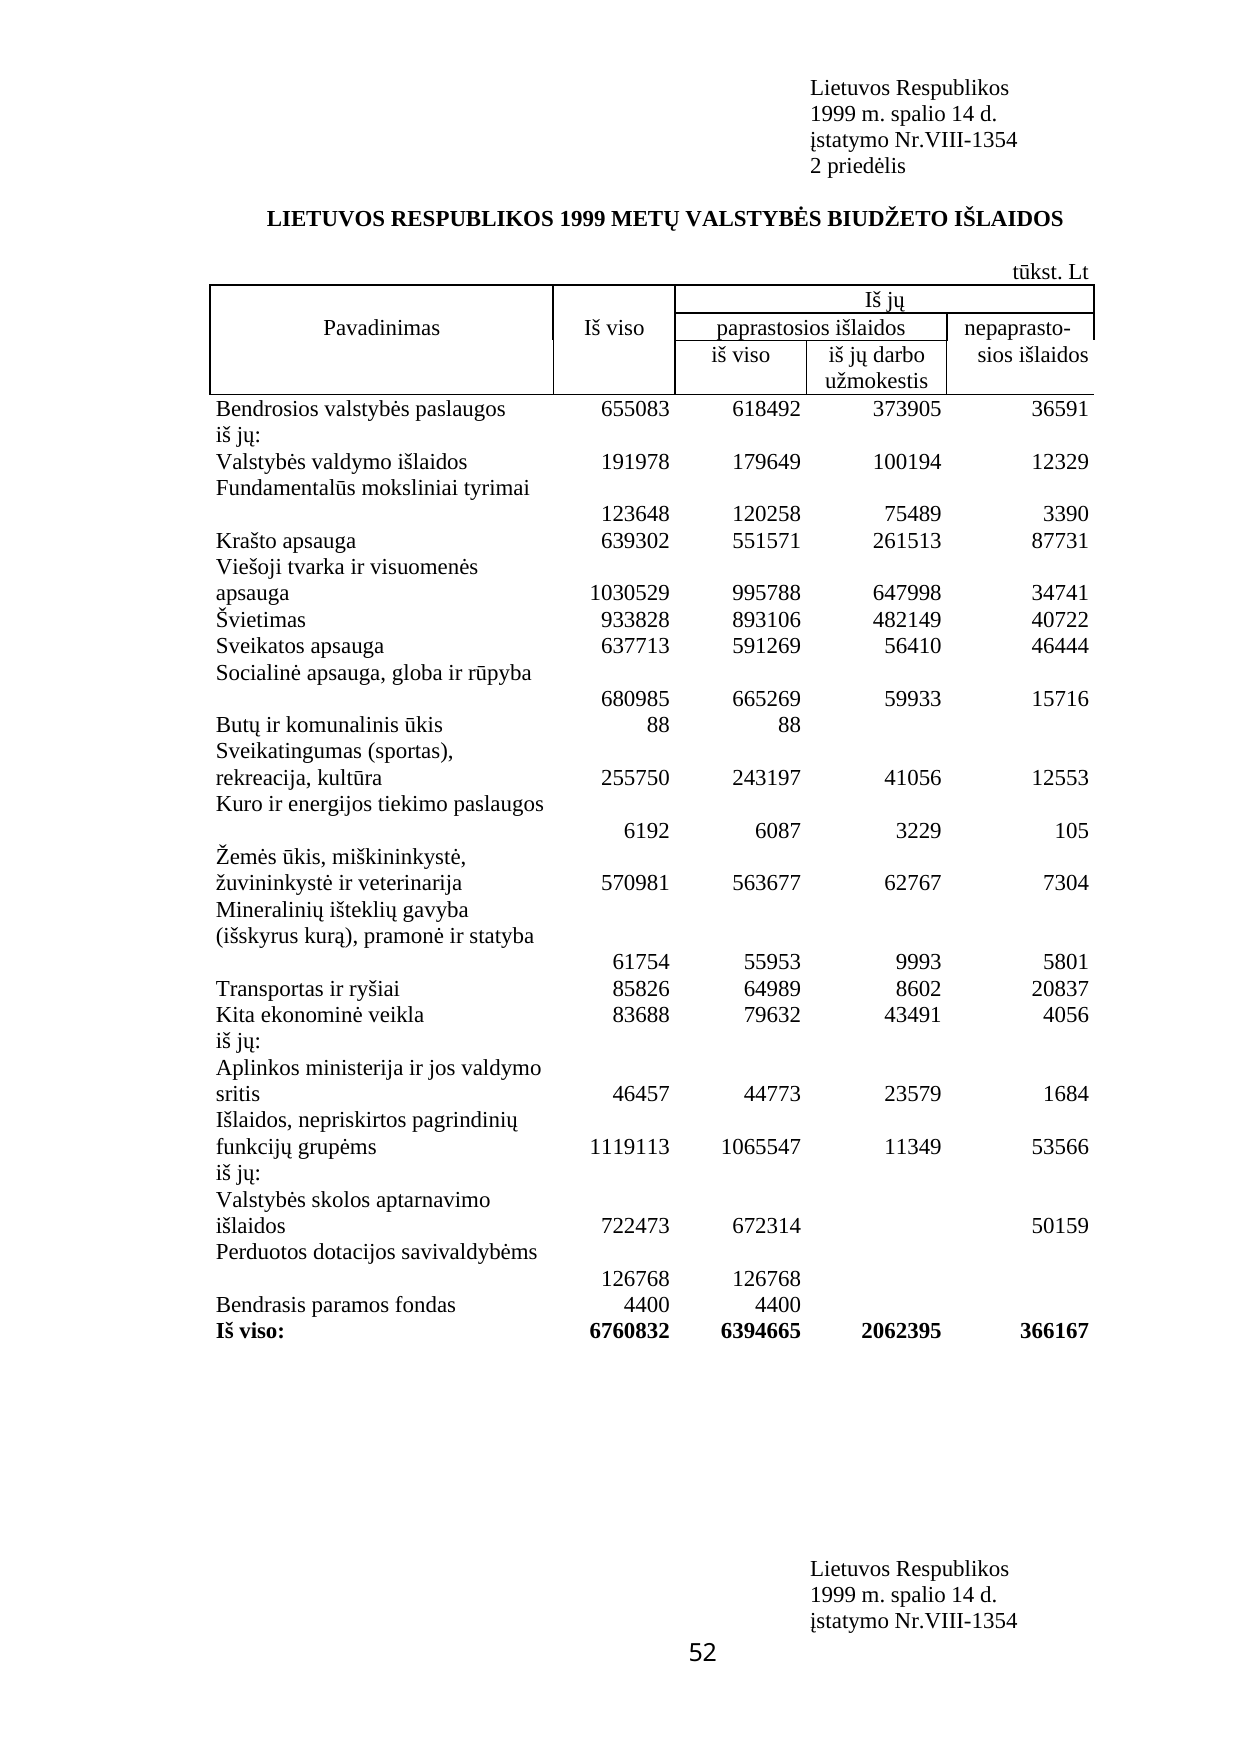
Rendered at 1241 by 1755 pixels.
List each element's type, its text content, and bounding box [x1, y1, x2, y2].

table_cell 8602 [806, 975, 947, 1001]
table_header [834, 258, 947, 284]
table_cell 61754 [553, 896, 675, 975]
table_cell 15716 [947, 659, 1094, 711]
table_cell [947, 711, 1094, 738]
table_cell 20837 [947, 975, 1094, 1001]
table_cell 64989 [675, 975, 806, 1001]
table_cell 366167 [947, 1318, 1094, 1344]
table_cell 179649 [675, 448, 806, 474]
table_cell 618492 [675, 395, 806, 421]
table_cell Socialinė apsauga, globa ir rūpyba [210, 659, 553, 711]
subtitle Lietuvos Respublikos 1999 metų valstybės biudžeto išlaidos [210, 205, 1120, 232]
table_cell [806, 1028, 947, 1054]
table_cell Iš viso [554, 312, 674, 340]
table_cell 1684 [947, 1054, 1094, 1107]
table_cell [553, 421, 675, 448]
table_cell 120258 [675, 474, 806, 527]
table_cell 591269 [675, 632, 806, 658]
table_cell [553, 1159, 675, 1186]
table_cell iš jų: [210, 1159, 553, 1186]
table_header tūkst. Lt [947, 258, 1094, 284]
table_cell [947, 1159, 1094, 1186]
table_cell [806, 1291, 947, 1317]
table_cell 191978 [553, 448, 675, 474]
table_cell [211, 286, 552, 312]
table_header [675, 258, 834, 284]
table_cell 36591 [947, 395, 1094, 421]
table_cell [806, 1159, 947, 1186]
table_cell 126768 [675, 1238, 806, 1291]
table_cell Bendrosios valstybės paslaugos [210, 395, 553, 421]
table_cell 2062395 [806, 1318, 947, 1344]
table_cell 56410 [806, 632, 947, 658]
table_cell 44773 [675, 1054, 806, 1107]
text 1999 m. spalio 14 d. [210, 1581, 1120, 1607]
table_cell 100194 [806, 448, 947, 474]
table_cell 6394665 [675, 1318, 806, 1344]
table_cell Perduotos dotacijos savivaldybėms [210, 1238, 553, 1291]
table_cell 83688 [553, 1001, 675, 1027]
table_header [553, 258, 675, 284]
table_cell 655083 [553, 395, 675, 421]
table_cell 6192 [553, 790, 675, 843]
text Lietuvos Respublikos [735, 1554, 1120, 1581]
table_cell 893106 [675, 606, 806, 632]
text įstatymo Nr.VIII-1354 [210, 1607, 1120, 1634]
table_cell Aplinkos ministerija ir jos valdymo sritis [210, 1054, 553, 1107]
text įstatymo Nr.VIII-1354 [210, 126, 1120, 153]
table_cell [553, 1028, 675, 1054]
table_cell 1065547 [675, 1107, 806, 1159]
table_cell [947, 1291, 1094, 1317]
table_cell 722473 [553, 1186, 675, 1238]
table_cell 637713 [553, 632, 675, 658]
table_cell 53566 [947, 1107, 1094, 1159]
table_cell 123648 [553, 474, 675, 527]
table_cell 12553 [947, 738, 1094, 790]
text 2 priedėlis [210, 153, 1120, 179]
table_cell [211, 340, 553, 394]
table_cell Viešoji tvarka ir visuomenės apsauga [210, 553, 553, 606]
table_cell 46444 [947, 632, 1094, 658]
table_cell 75489 [806, 474, 947, 527]
table_cell 261513 [806, 527, 947, 553]
table_cell 647998 [806, 553, 947, 606]
table_cell 1119113 [553, 1107, 675, 1159]
table_cell 79632 [675, 1001, 806, 1027]
table_cell [947, 1028, 1094, 1054]
table_cell Butų ir komunalinis ūkis [210, 711, 553, 738]
table_cell 482149 [806, 606, 947, 632]
table_cell iš jų: [210, 1028, 553, 1054]
table_cell Valstybės skolos aptarnavimo išlaidos [210, 1186, 553, 1238]
table_cell Bendrasis paramos fondas [210, 1291, 553, 1317]
table_cell 59933 [806, 659, 947, 711]
table_cell Mineralinių išteklių gavyba (išskyrus kurą), pramonė ir statyba [210, 896, 553, 975]
table_cell [554, 286, 674, 312]
table_cell 62767 [806, 843, 947, 896]
table_cell 639302 [553, 527, 675, 553]
table_cell 995788 [675, 553, 806, 606]
table_cell paprastosios išlaidos [676, 314, 946, 340]
table_cell 680985 [553, 659, 675, 711]
table_cell Sveikatos apsauga [210, 632, 553, 658]
table_cell 55953 [675, 896, 806, 975]
table_cell 6760832 [553, 1318, 675, 1344]
table_cell iš viso [676, 341, 806, 394]
table_cell [675, 421, 806, 448]
table_cell 243197 [675, 738, 806, 790]
table_cell 551571 [675, 527, 806, 553]
table_cell 88 [553, 711, 675, 738]
table_cell 87731 [947, 527, 1094, 553]
table_cell [947, 1238, 1094, 1291]
table_cell iš jų: [210, 421, 553, 448]
table_cell Valstybės valdymo išlaidos [210, 448, 553, 474]
table_cell sios išlaidos [947, 340, 1094, 394]
table_cell Sveikatingumas (sportas), rekreacija, kultūra [210, 738, 553, 790]
table_cell Pavadinimas [211, 312, 552, 340]
table_cell 9993 [806, 896, 947, 975]
table_cell 46457 [553, 1054, 675, 1107]
table_cell [806, 1186, 947, 1238]
table_cell [806, 1238, 947, 1291]
table_cell Iš viso: [210, 1318, 553, 1344]
table_cell Kuro ir energijos tiekimo paslaugos [210, 790, 553, 843]
table_cell [675, 1028, 806, 1054]
table_cell 43491 [806, 1001, 947, 1027]
table_cell Kita ekonominė veikla [210, 1001, 553, 1027]
table_cell 23579 [806, 1054, 947, 1107]
table_cell iš jų darbo užmokestis [807, 341, 946, 394]
table_header [210, 258, 553, 284]
table_cell 1030529 [553, 553, 675, 606]
table_cell 5801 [947, 896, 1094, 975]
table_cell [675, 1159, 806, 1186]
table_cell 933828 [553, 606, 675, 632]
table_cell 4400 [675, 1291, 806, 1317]
text 1999 m. spalio 14 d. [210, 100, 1120, 126]
table_cell Fundamentalūs moksliniai tyrimai [210, 474, 553, 527]
table_cell 105 [947, 790, 1094, 843]
table_cell 3229 [806, 790, 947, 843]
table_cell Išlaidos, nepriskirtos pagrindinių funkcijų grupėms [210, 1107, 553, 1159]
table_cell 50159 [947, 1186, 1094, 1238]
text Lietuvos Respublikos [210, 73, 1120, 100]
table_cell 34741 [947, 553, 1094, 606]
table_cell 11349 [806, 1107, 947, 1159]
table_cell 126768 [553, 1238, 675, 1291]
table_cell 3390 [947, 474, 1094, 527]
table_cell [554, 340, 674, 394]
table_cell 88 [675, 711, 806, 738]
table_cell 255750 [553, 738, 675, 790]
table_cell 563677 [675, 843, 806, 896]
table_cell 570981 [553, 843, 675, 896]
table_cell 7304 [947, 843, 1094, 896]
table_cell 4056 [947, 1001, 1094, 1027]
table_cell Krašto apsauga [210, 527, 553, 553]
table_cell 85826 [553, 975, 675, 1001]
table_cell 41056 [806, 738, 947, 790]
table_cell 665269 [675, 659, 806, 711]
table_cell 6087 [675, 790, 806, 843]
table_cell 4400 [553, 1291, 675, 1317]
table_cell 672314 [675, 1186, 806, 1238]
table_cell [806, 421, 947, 448]
table_cell 12329 [947, 448, 1094, 474]
table_cell [806, 711, 947, 738]
table_cell Transportas ir ryšiai [210, 975, 553, 1001]
table_cell Švietimas [210, 606, 553, 632]
table_cell Žemės ūkis, miškininkystė, žuvininkystė ir veterinarija [210, 843, 553, 896]
table_cell 373905 [806, 395, 947, 421]
table_cell Iš jų [676, 286, 1093, 312]
table_cell nepaprasto- [948, 314, 1093, 340]
table_cell [947, 421, 1094, 448]
table_cell 40722 [947, 606, 1094, 632]
